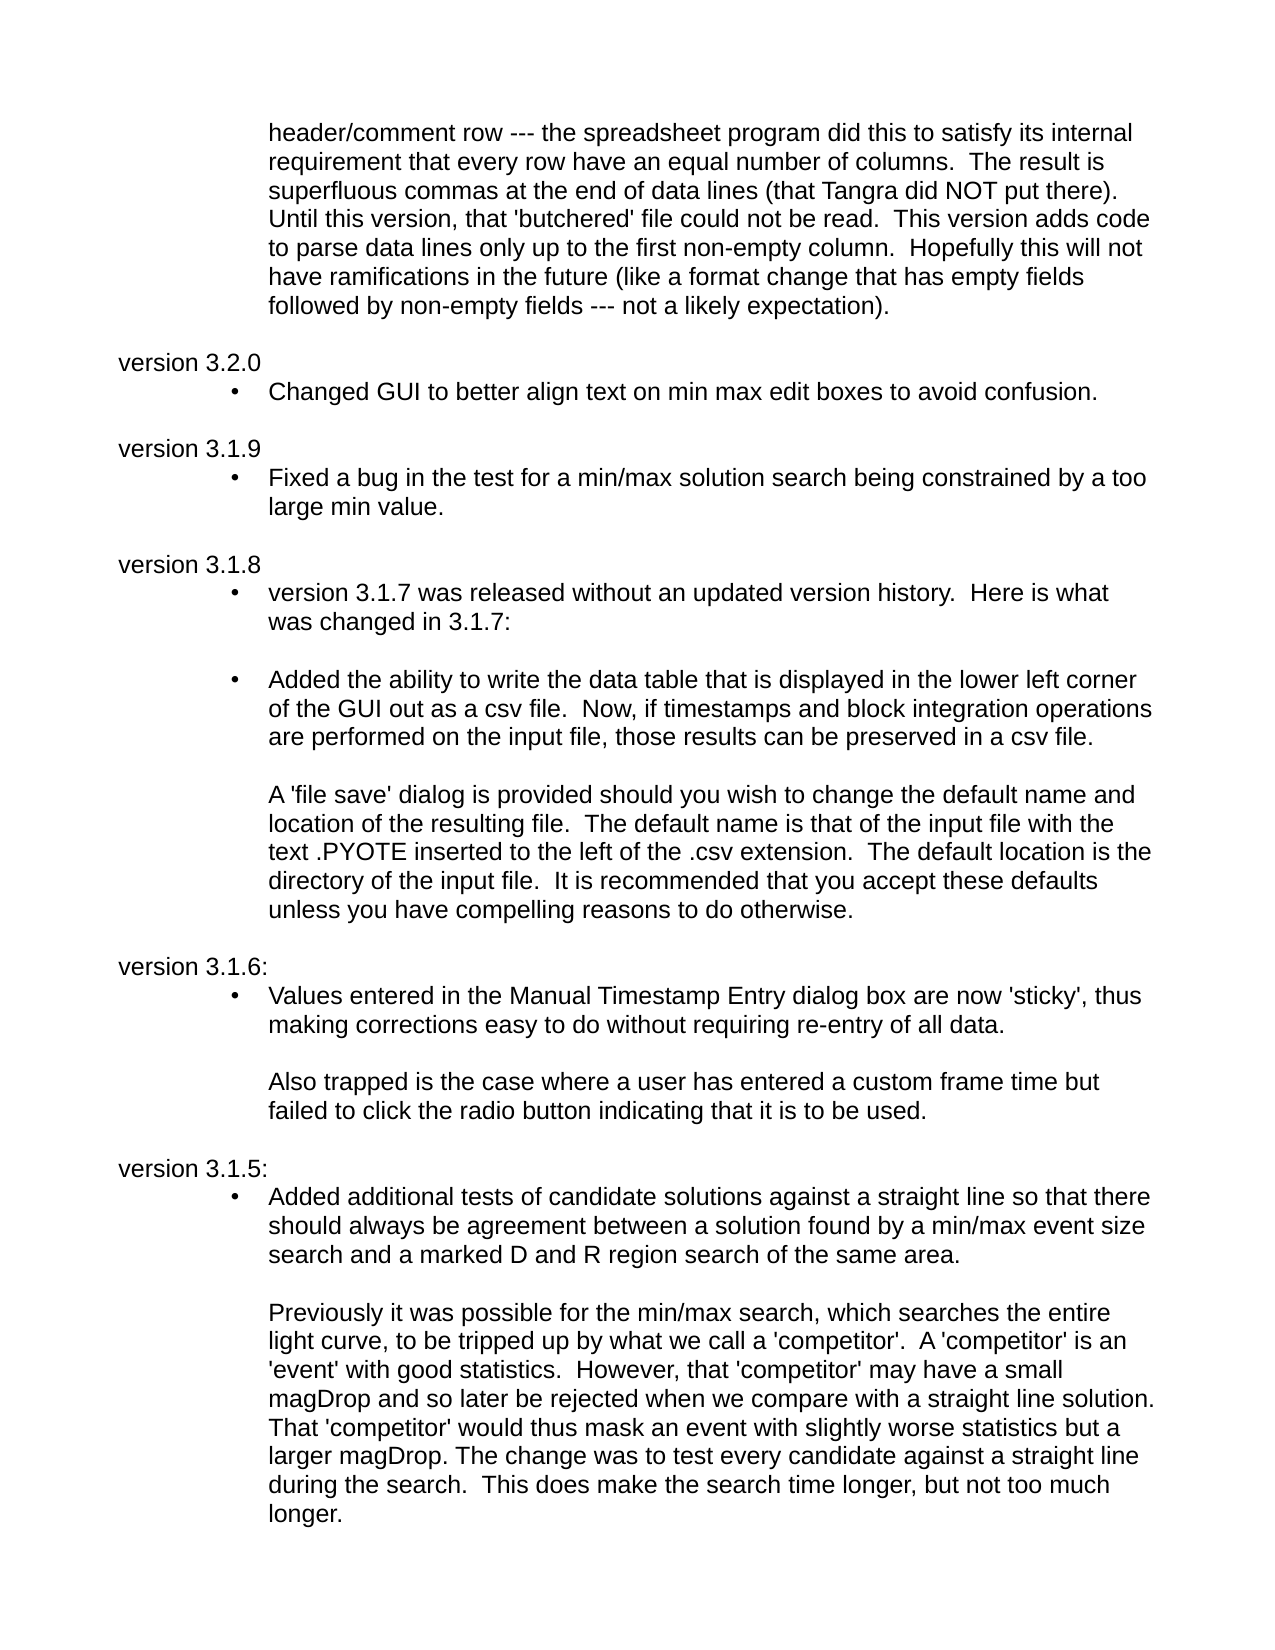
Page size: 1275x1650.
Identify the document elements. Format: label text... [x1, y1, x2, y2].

list Fixed a bug in the test for a min/max solution search being constrained by a too large min value. [231, 463, 1157, 549]
text version 3.2.0 [118, 348, 1157, 377]
list header/comment row --- the spreadsheet program did this to satisfy its internal requirement that every row have an equal number of columns. The result is superfluous commas at the end of data lines (that Tangra did NOT put there). Until this version, that 'butchered' file could not be read. This version adds code to parse data lines only up to the first non-empty column. Hopefully this will not have ramifications in the future (like a format change that has empty fields followed by non-empty fields --- not a likely expectation). [231, 118, 1157, 348]
list Values entered in the Manual Timestamp Entry dialog box are now 'sticky', thus making corrections easy to do without requiring re-entry of all data. [231, 981, 1157, 1039]
list version 3.1.7 was released without an updated version history. Here is what was changed in 3.1.7: [231, 578, 1157, 665]
list Added the ability to write the data table that is displayed in the lower left corner of the GUI out as a csv file. Now, if timestamps and block integration operations are performed on the input file, those results can be preserved in a csv file. A 'file save' dialog is provided should you wish to change the default name and location of the resulting file. The default name is that of the input file with the text .PYOTE inserted to the left of the .csv extension. The default location is the directory of the input file. It is recommended that you accept these defaults unless you have compelling reasons to do otherwise. [231, 665, 1157, 952]
text version 3.1.5: [118, 1154, 1157, 1182]
text version 3.1.9 [118, 434, 1157, 463]
list Changed GUI to better align text on min max edit boxes to avoid confusion. [231, 377, 1157, 434]
list Added additional tests of candidate solutions against a straight line so that there should always be agreement between a solution found by a min/max event size search and a marked D and R region search of the same area. Previously it was possible for the min/max search, which searches the entire light curve, to be tripped up by what we call a 'competitor'. A 'competitor' is an 'event' with good statistics. However, that 'competitor' may have a small magDrop and so later be rejected when we compare with a straight line solution. That 'competitor' would thus mask an event with slightly worse statistics but a larger magDrop. The change was to test every candidate against a straight line during the search. This does make the search time longer, but not too much longer. [231, 1182, 1157, 1527]
text version 3.1.8 [118, 549, 1157, 578]
text version 3.1.6: [118, 952, 1157, 981]
list Also trapped is the case where a user has entered a custom frame time but failed to click the radio button indicating that it is to be used. [231, 1039, 1157, 1154]
